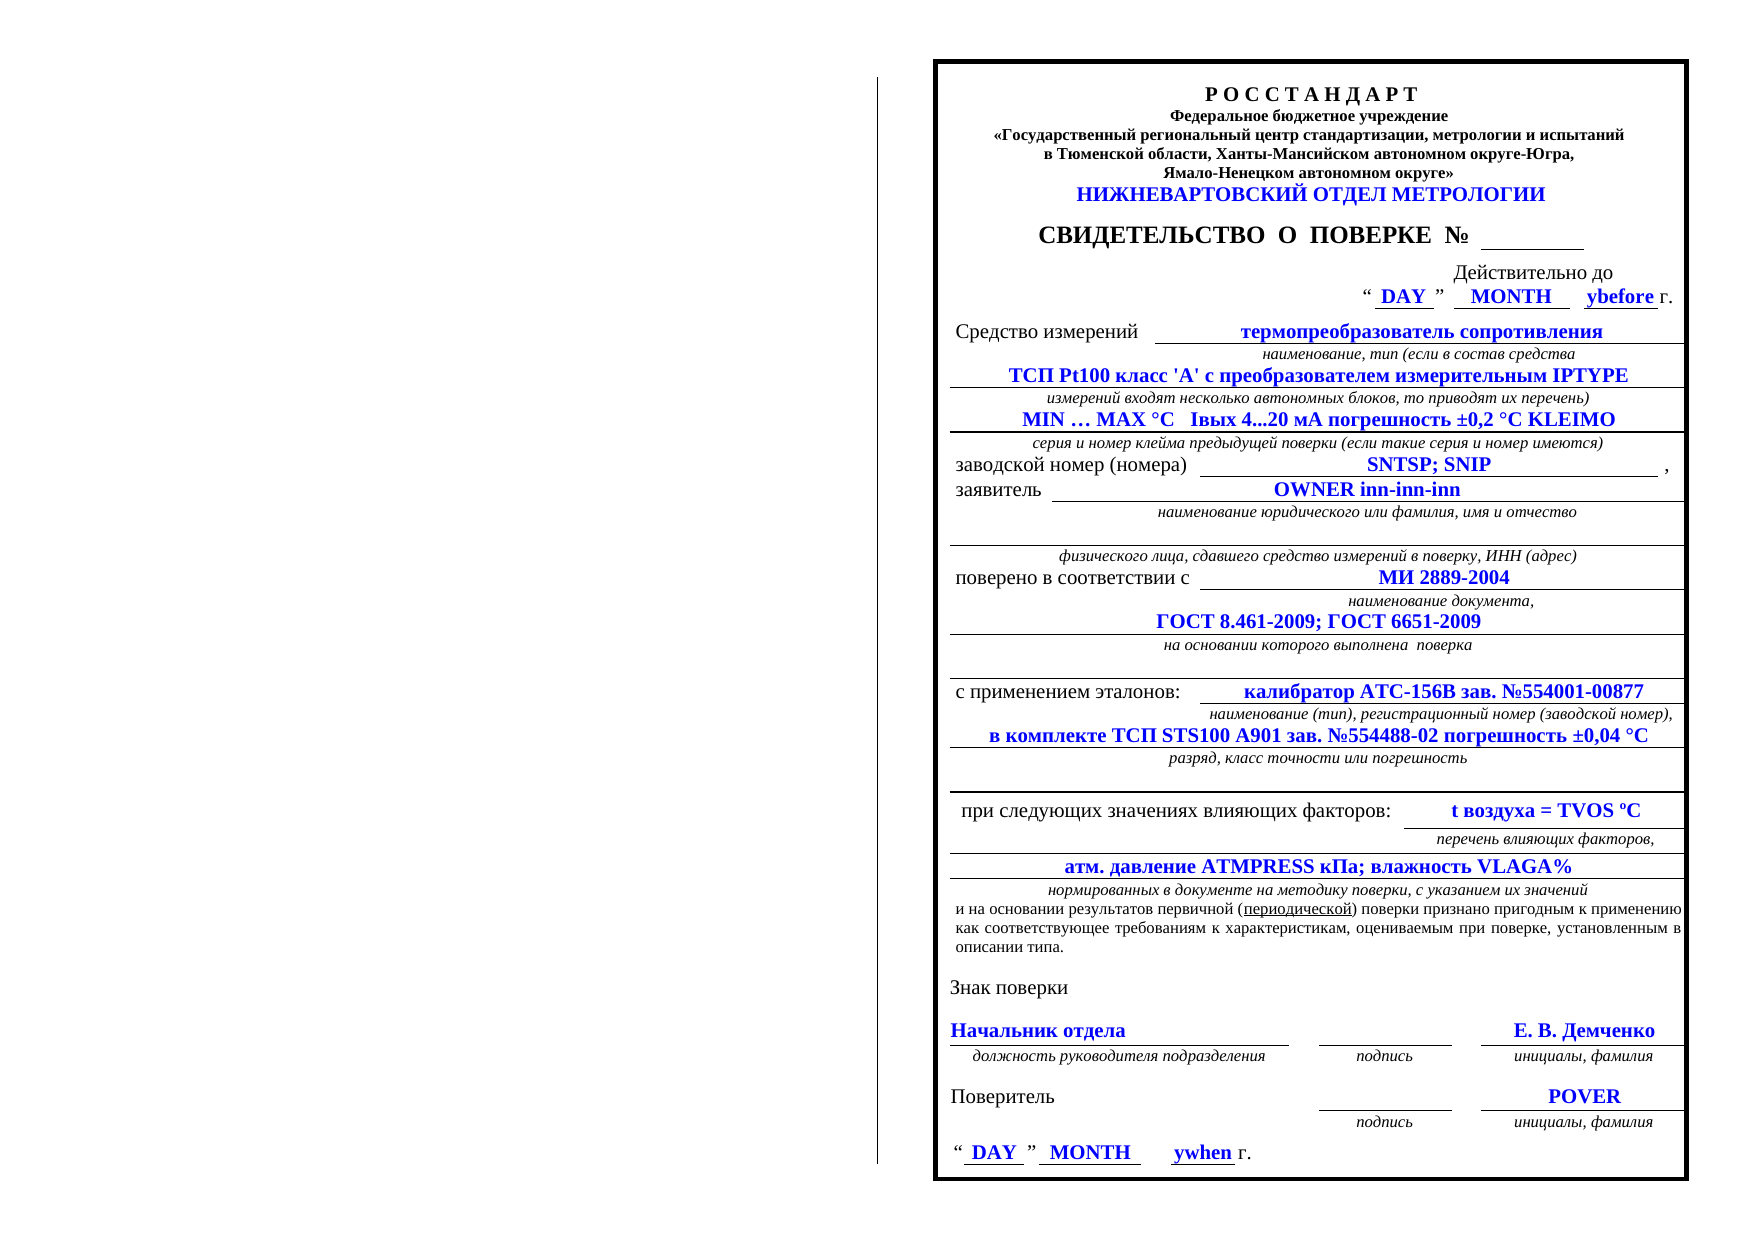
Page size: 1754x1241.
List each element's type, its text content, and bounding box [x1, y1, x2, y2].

table_cell [950, 343, 1155, 363]
table_cell наименование (тип), регистрационный номер (заводской номер), [1200, 704, 1684, 723]
table_cell [950, 308, 1155, 319]
table_header Е. В. Демченко [1481, 1018, 1684, 1045]
table_cell ybefore [1584, 284, 1658, 308]
table_header [1584, 221, 1684, 249]
table_header [1452, 1018, 1481, 1045]
table_header DAY [964, 1140, 1024, 1164]
table_cell Действительно до [950, 260, 1684, 284]
table_cell подпись [1319, 1046, 1452, 1065]
table_cell POVER [1481, 1084, 1684, 1110]
table_cell [950, 828, 1196, 853]
table_header СВИДЕТЕЛЬСТВО О ПОВЕРКЕ № [950, 221, 1481, 249]
table_cell “ [1356, 284, 1374, 308]
table_cell [950, 501, 1052, 521]
table_cell [1452, 1065, 1481, 1084]
table_cell перечень влияющих факторов, [1404, 829, 1684, 853]
table_header г. [1235, 1140, 1263, 1164]
table_cell нормированных в документе на методику поверки, с указанием их значений [950, 879, 1684, 898]
text Федеральное бюджетное учреждение [949, 106, 1672, 125]
table_cell [1289, 1084, 1319, 1110]
table_cell инициалы, фамилия [1481, 1046, 1684, 1065]
table_cell Средство измерений [950, 319, 1155, 343]
table_cell [950, 284, 1356, 308]
table_cell с применением эталонов: [950, 679, 1200, 703]
table_cell OWNER inn-inn-inn [1052, 476, 1684, 501]
table_cell DAY [1375, 284, 1434, 308]
table_cell измерений входят несколько автономных блоков, то приводят их перечень) [950, 388, 1684, 407]
table_cell наименование юридического или фамилия, имя и отчество [1052, 502, 1684, 521]
table_cell [1452, 1110, 1481, 1131]
table_cell [950, 703, 1200, 723]
table_cell [950, 654, 1684, 678]
table_cell физического лица, сдавшего средство измерений в поверку, ИНН (адрес) [950, 546, 1684, 565]
table_cell при следующих значениях влияющих факторов: [950, 793, 1404, 828]
text НИЖНЕВАРТОВСКИЙ ОТДЕЛ МЕТРОЛОГИИ [949, 182, 1672, 206]
table_cell , [1658, 452, 1684, 476]
table_cell [1452, 1045, 1481, 1065]
table_cell атм. давление ATMPRESS кПа; влажность VLAGA% [950, 854, 1684, 878]
table_cell в комплекте ТСП STS100 A901 зав. №554488-02 погрешность ±0,04 °C [950, 723, 1684, 747]
table_cell [1155, 308, 1684, 319]
table_cell [1570, 284, 1584, 308]
text Р О С С Т А Н Д А Р Т [949, 81, 1672, 106]
table_cell заявитель [950, 476, 1052, 501]
table_header [1141, 1140, 1171, 1164]
table_cell Поверитель [950, 1084, 1289, 1110]
text в Тюменской области, Ханты-Мансийском автономном округе-Югра, [949, 144, 1672, 163]
table_cell термопреобразователь сопротивления [1155, 319, 1684, 343]
table_cell MIN … MAX °C Iвых 4...20 мА погрешность ±0,2 °C KLEIMO [950, 407, 1684, 431]
table_header Начальник отдела [950, 1018, 1289, 1045]
table_header MONTH [1039, 1140, 1141, 1164]
table_header [1319, 1018, 1452, 1045]
table_header [1289, 1018, 1319, 1045]
table_cell [1289, 1110, 1319, 1131]
table_header ywhen [1171, 1140, 1235, 1164]
table_cell SNTSP; SNIP [1200, 452, 1658, 476]
table_cell наименование документа, [1200, 590, 1684, 609]
table_cell поверено в соответствии с [950, 565, 1200, 589]
table_header ” [1024, 1140, 1038, 1164]
table_cell наименование, тип (если в состав средства [1155, 344, 1684, 363]
table_cell [1452, 1084, 1481, 1110]
table_header “ [950, 1140, 964, 1164]
text «Государственный региональный центр стандартизации, метрологии и испытаний [949, 125, 1672, 144]
table_cell [950, 768, 1684, 791]
table_cell ГОСТ 8.461-2009; ГОСТ 6651-2009 [950, 610, 1684, 633]
table_cell [950, 589, 1200, 609]
table_cell [1289, 1045, 1319, 1065]
table_cell [1319, 1084, 1452, 1110]
table_cell [1289, 1065, 1319, 1084]
table_cell калибратор АТС-156В зав. №554001-00877 [1200, 679, 1684, 703]
table_cell разряд, класс точности или погрешность [950, 748, 1684, 767]
table_cell серия и номер клейма предыдущей поверки (если такие серия и номер имеются) [950, 433, 1684, 452]
table_cell на основании которого выполнена поверка [950, 635, 1684, 654]
table_cell [950, 1110, 1289, 1131]
table_cell должность руководителя подразделения [950, 1046, 1289, 1065]
table_header [1481, 221, 1584, 249]
table_cell t воздуха = TVOS ºC [1404, 793, 1684, 828]
table_cell инициалы, фамилия [1481, 1111, 1684, 1131]
table_cell заводской номер (номера) [950, 452, 1200, 476]
table_cell г. [1658, 284, 1684, 308]
table_cell [950, 1065, 1289, 1084]
table_cell МИ 2889-2004 [1200, 565, 1684, 589]
table_cell [1319, 1065, 1452, 1084]
table_cell ” [1434, 284, 1454, 308]
table_cell [1196, 828, 1404, 853]
table_cell подпись [1319, 1111, 1452, 1131]
table_cell MONTH [1454, 284, 1570, 308]
table_cell [950, 521, 1684, 545]
table_cell [950, 249, 1684, 260]
table_cell ТСП Pt100 класс 'А' с преобразователем измерительным IPTYPE [950, 363, 1684, 387]
table_cell [1481, 1065, 1684, 1084]
table_cell и на основании результатов первичной (периодической) поверки признано пригодным к применению как соответствующее требованиям к характеристикам, оцениваемым при поверке, установленным в описании типа. [950, 899, 1684, 956]
text Ямало-Ненецком автономном округе» [949, 163, 1672, 182]
text Знак поверки [949, 975, 1672, 999]
